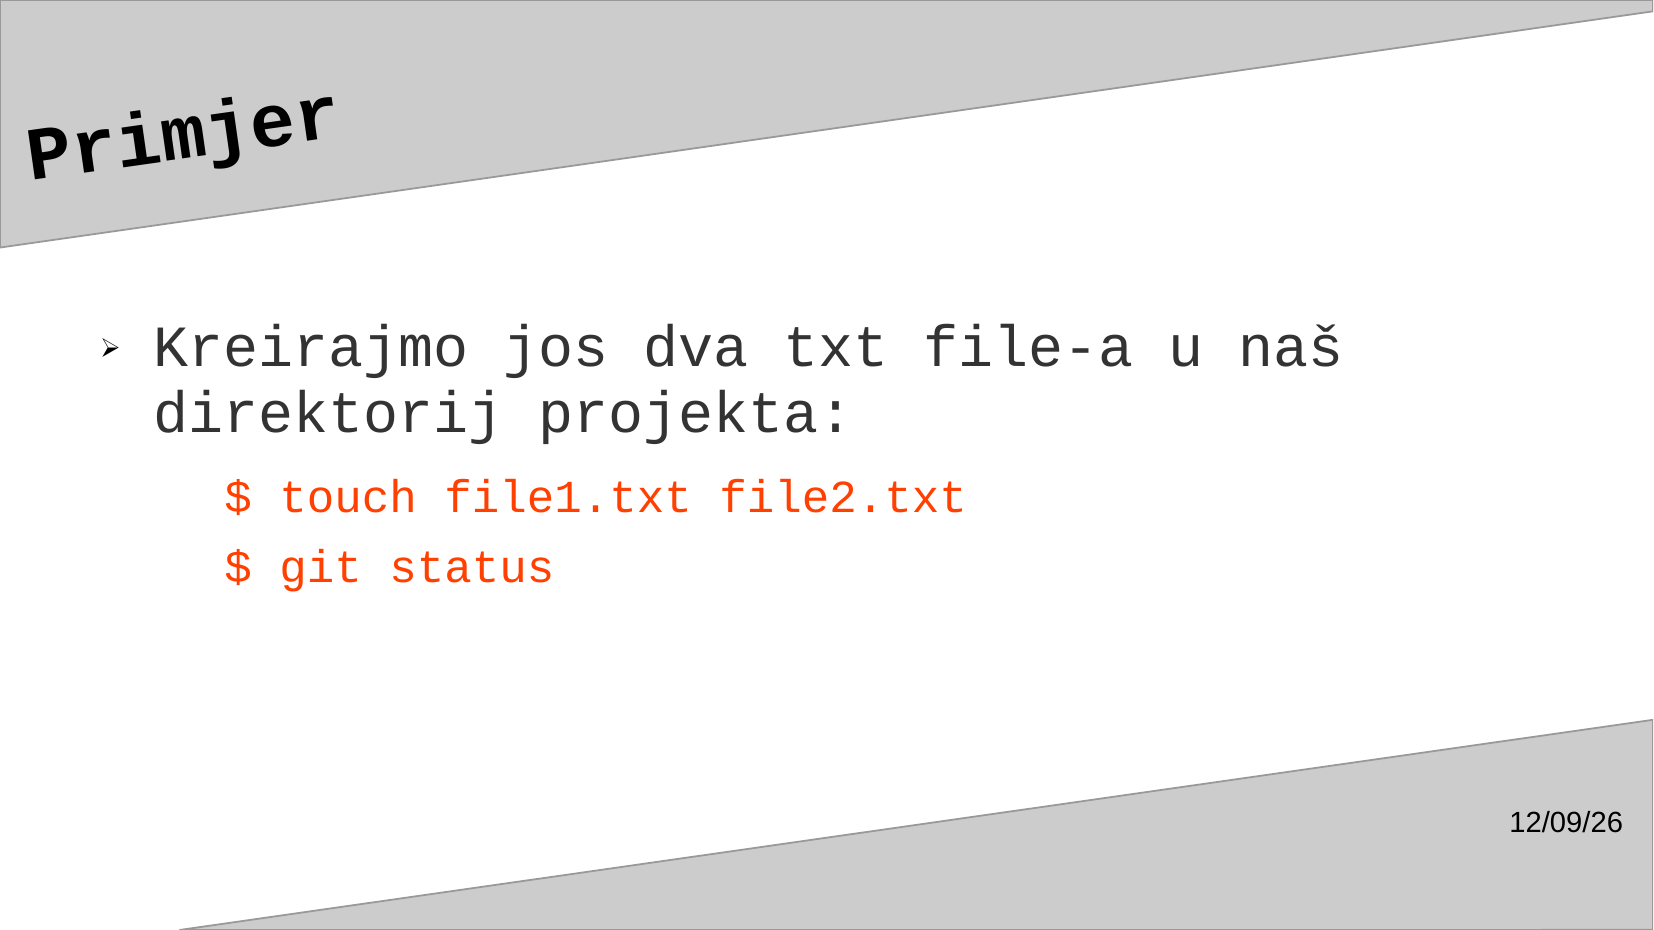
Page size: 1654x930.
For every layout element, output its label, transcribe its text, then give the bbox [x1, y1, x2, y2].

title Primjer [16, 0, 1501, 239]
list Kreirajmo jos dva txt file-a u naš direktorij projekta: $ touch file1.txt file2.txt $ git status [82, 248, 1538, 788]
